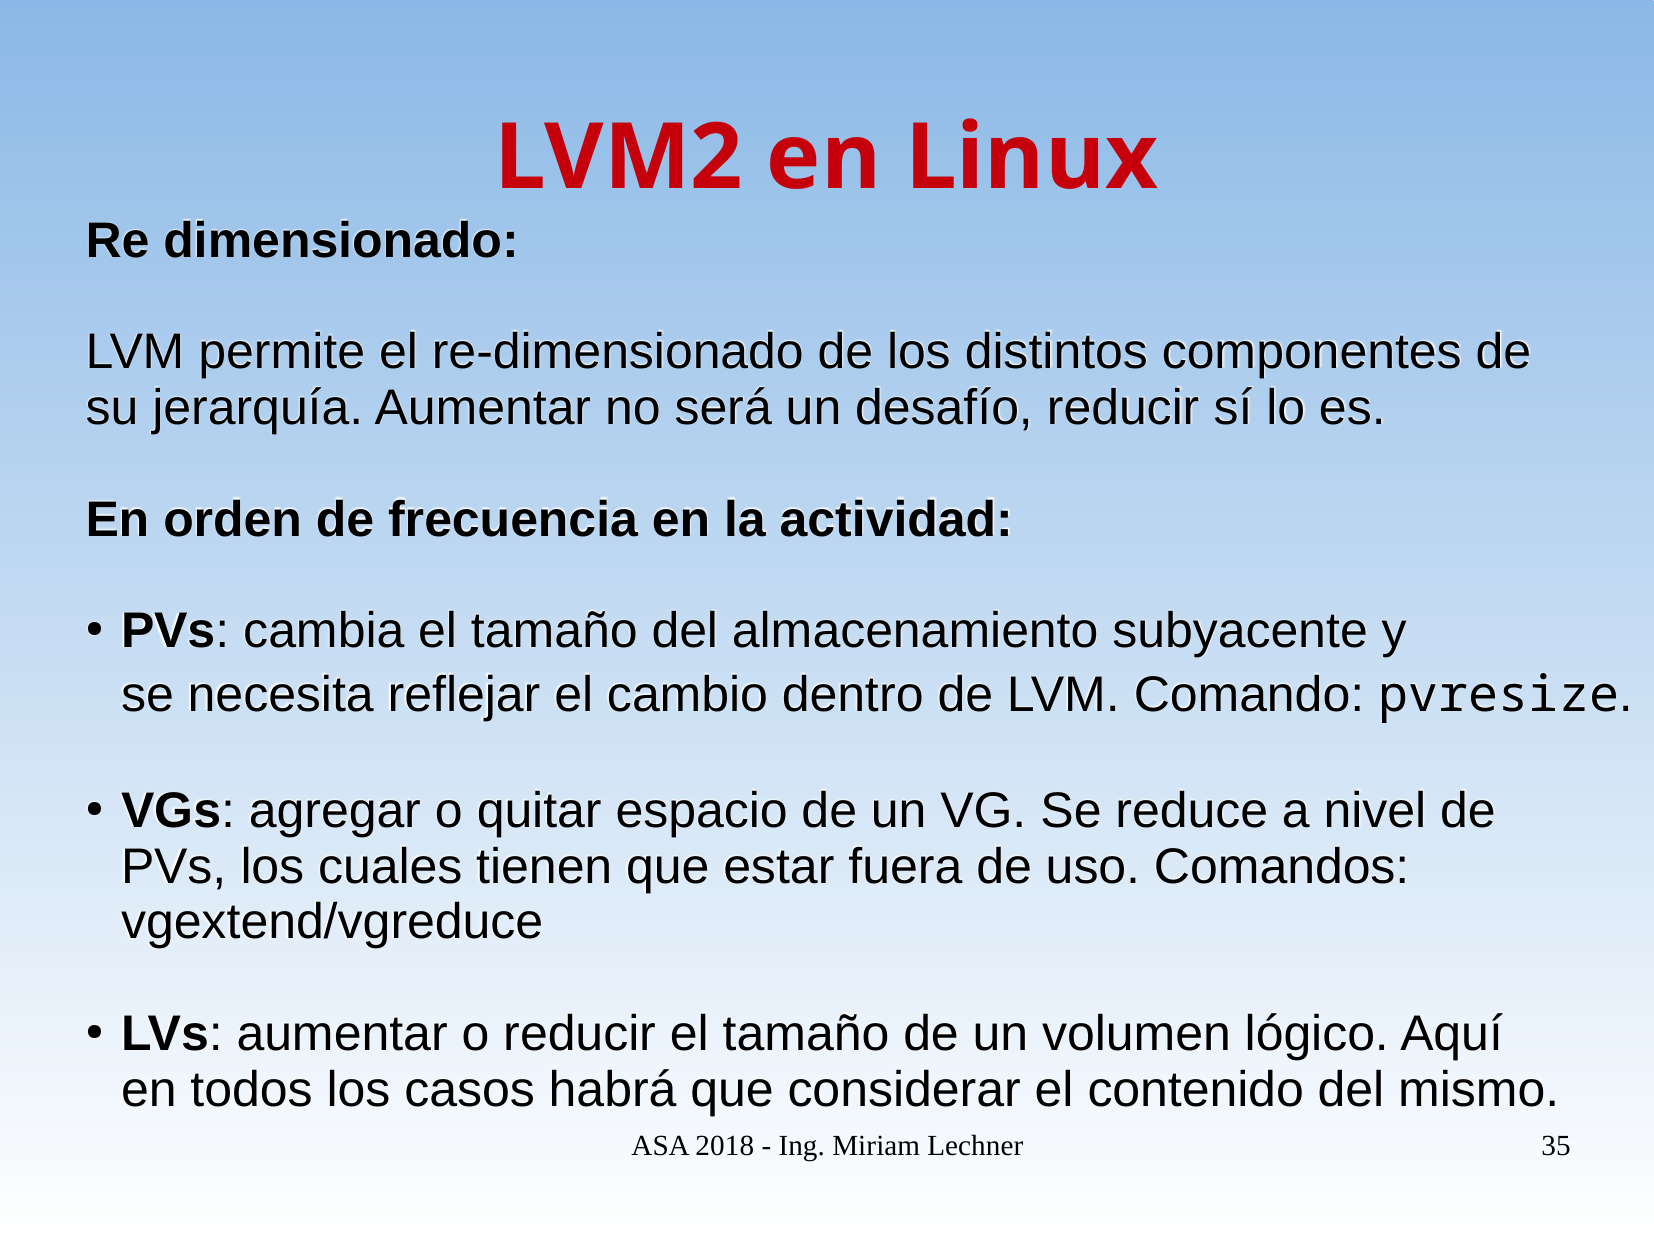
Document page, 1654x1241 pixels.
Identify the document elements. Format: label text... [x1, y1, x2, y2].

text_box Re dimensionado: LVM permite el re-dimensionado de los distintos componentes de su jerarquía. Aumentar no será un desafío, reducir sí lo es. En orden de frecuencia en la actividad: PVs: cambia el tamaño del almacenamiento subyacente y se necesita reflejar el cambio dentro de LVM. Comando: pvresize. VGs: agregar o quitar espacio de un VG. Se reduce a nivel de PVs, los cuales tienen que estar fuera de uso. Comandos: vgextend/vgreduce LVs: aumentar o reducir el tamaño de un volumen lógico. Aquí en todos los casos habrá que considerar el contenido del mismo. [70, 204, 1650, 1120]
title LVM2 en Linux [82, 49, 1571, 204]
